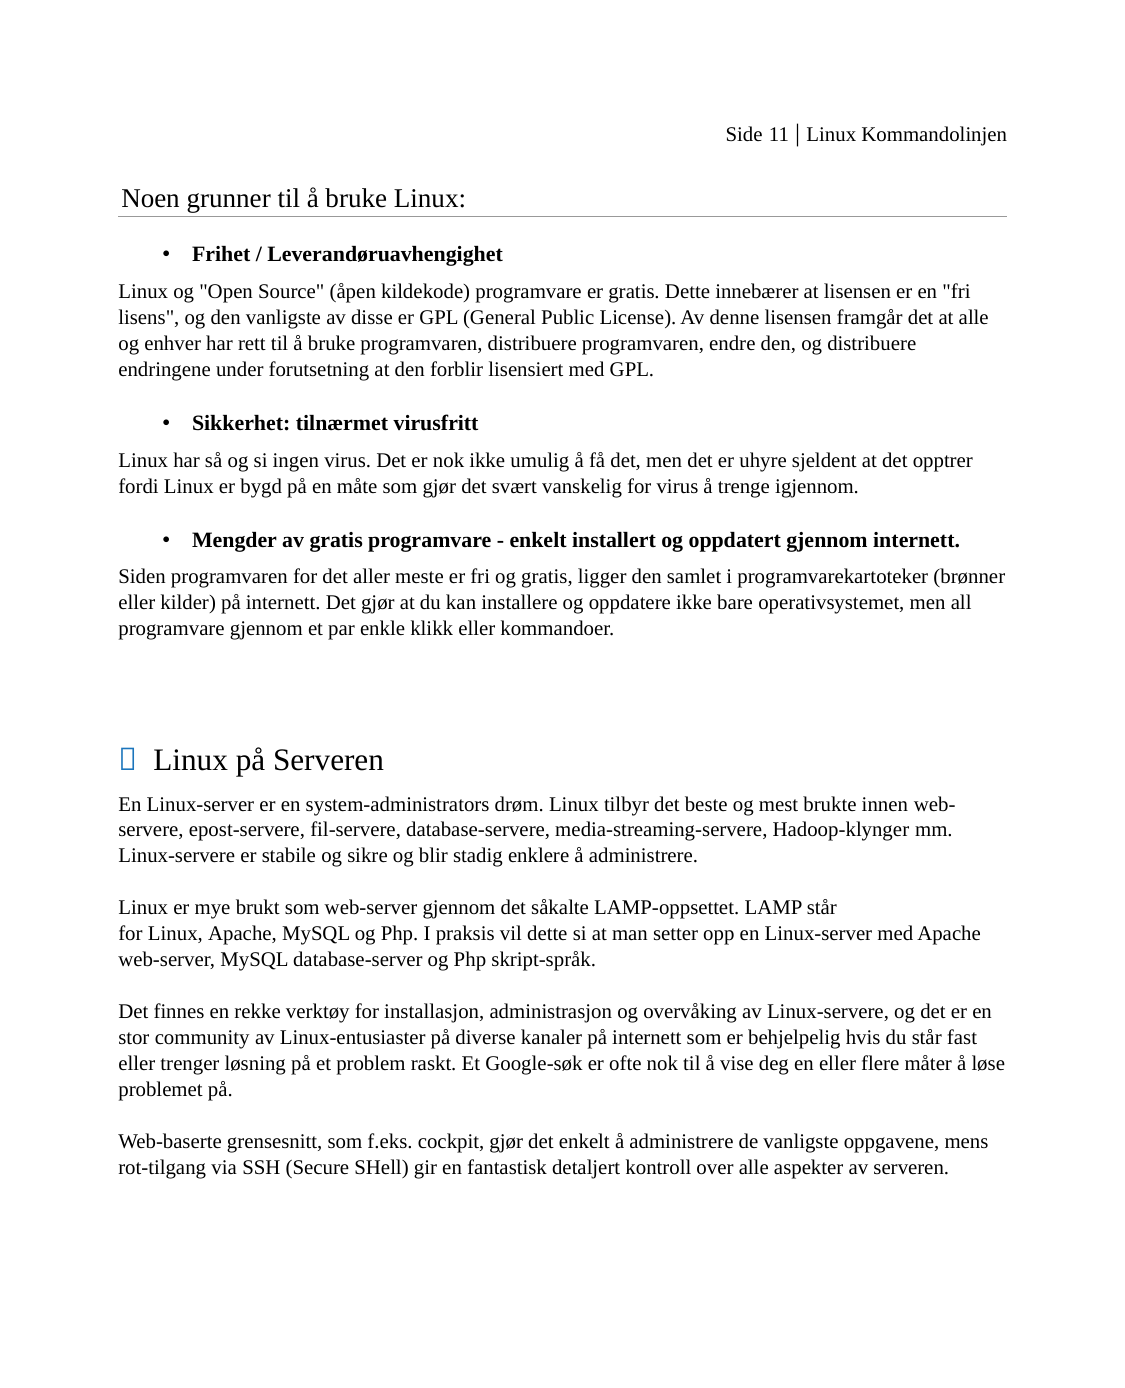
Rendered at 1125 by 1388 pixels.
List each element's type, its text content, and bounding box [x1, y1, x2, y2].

text Linux og "Open Source" (åpen kildekode) programvare er gratis. Dette innebærer at lisensen er en "fri lisens", og den vanligste av disse er GPL (General Public License). Av denne lisensen framgår det at alle og enhver har rett til å bruke programvaren, distribuere programvaren, endre den, og distribuere endringene under forutsetning at den forblir lisensiert med GPL. [118, 279, 1007, 381]
text En Linux-server er en system-administrators drøm. Linux tilbyr det beste og mest brukte innen web-servere, epost-servere, fil-servere, database-servere, media-streaming-servere, Hadoop-klynger mm. Linux-servere er stabile og sikre og blir stadig enklere å administrere. Linux er mye brukt som web-server gjennom det såkalte LAMP-oppsettet. LAMP står for Linux, Apache, MySQL og Php. I praksis vil dette si at man setter opp en Linux-server med Apache web-server, MySQL database-server og Php skript-språk. Det finnes en rekke verktøy for installasjon, administrasjon og overvåking av Linux-servere, og det er en stor community av Linux-entusiaster på diverse kanaler på internett som er behjelpelig hvis du står fast eller trenger løsning på et problem raskt. Et Google-søk er ofte nok til å vise deg en eller flere måter å løse problemet på. Web-baserte grensesnitt, som f.eks. cockpit, gjør det enkelt å administrere de vanligste oppgavene, mens rot-tilgang via SSH (Secure SHell) gir en fantastisk detaljert kontroll over alle aspekter av serveren. [118, 791, 1007, 1179]
text Siden programvaren for det aller meste er fri og gratis, ligger den samlet i programvarekartoteker (brønner eller kilder) på internett. Det gjør at du kan installere og oppdatere ikke bare operativsystemet, men all programvare gjennom et par enkle klikk eller kommandoer. [118, 564, 1007, 640]
text Linux har så og si ingen virus. Det er nok ikke umulig å få det, men det er uhyre sjeldent at det opptrer fordi Linux er bygd på en måte som gjør det svært vanskelig for virus å trenge igjennom. [118, 448, 1007, 498]
subtitle  Linux på Serveren [118, 736, 1007, 779]
subtitle Sikkerhet: tilnærmet virusfritt [162, 410, 1007, 435]
subtitle Noen grunner til å bruke Linux: [118, 179, 1007, 216]
subtitle Mengder av gratis programvare - enkelt installert og oppdatert gjennom internett. [162, 527, 1007, 552]
subtitle Frihet / Leverandøruavhengighet [162, 241, 1007, 267]
